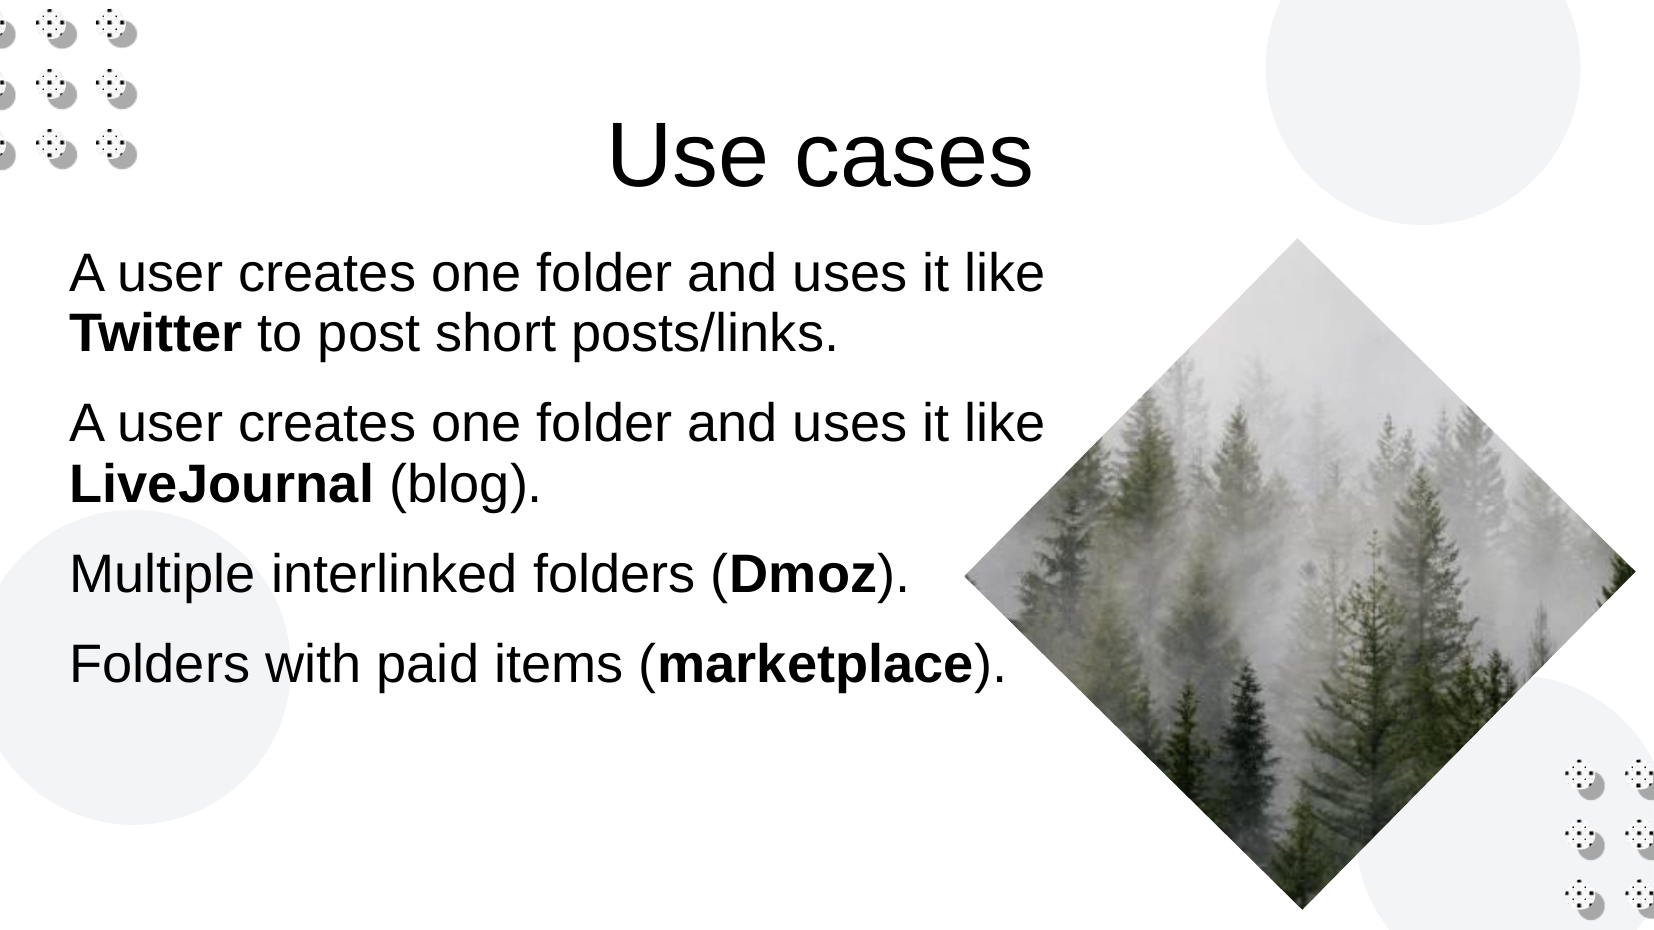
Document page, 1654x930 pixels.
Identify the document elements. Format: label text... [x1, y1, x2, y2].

picture [98, 68, 124, 76]
picture [35, 8, 66, 40]
picture [1625, 879, 1654, 910]
picture [0, 11, 7, 37]
picture [1565, 879, 1596, 910]
picture [1565, 759, 1596, 790]
text_box A user creates one folder and uses it like Twitter to post short posts/links. A user creates one folder and uses it like LiveJournal (blog). Multiple interlinked folders (Dmoz). Folders with paid items (marketplace). [54, 171, 1255, 765]
picture [1625, 819, 1654, 850]
picture [0, 131, 7, 157]
picture [1625, 759, 1654, 790]
text_box [964, 238, 1636, 910]
picture [1565, 819, 1596, 850]
title Use cases [76, 76, 1565, 232]
picture [35, 68, 67, 99]
picture [36, 128, 67, 159]
picture [95, 8, 126, 39]
picture [0, 72, 7, 97]
